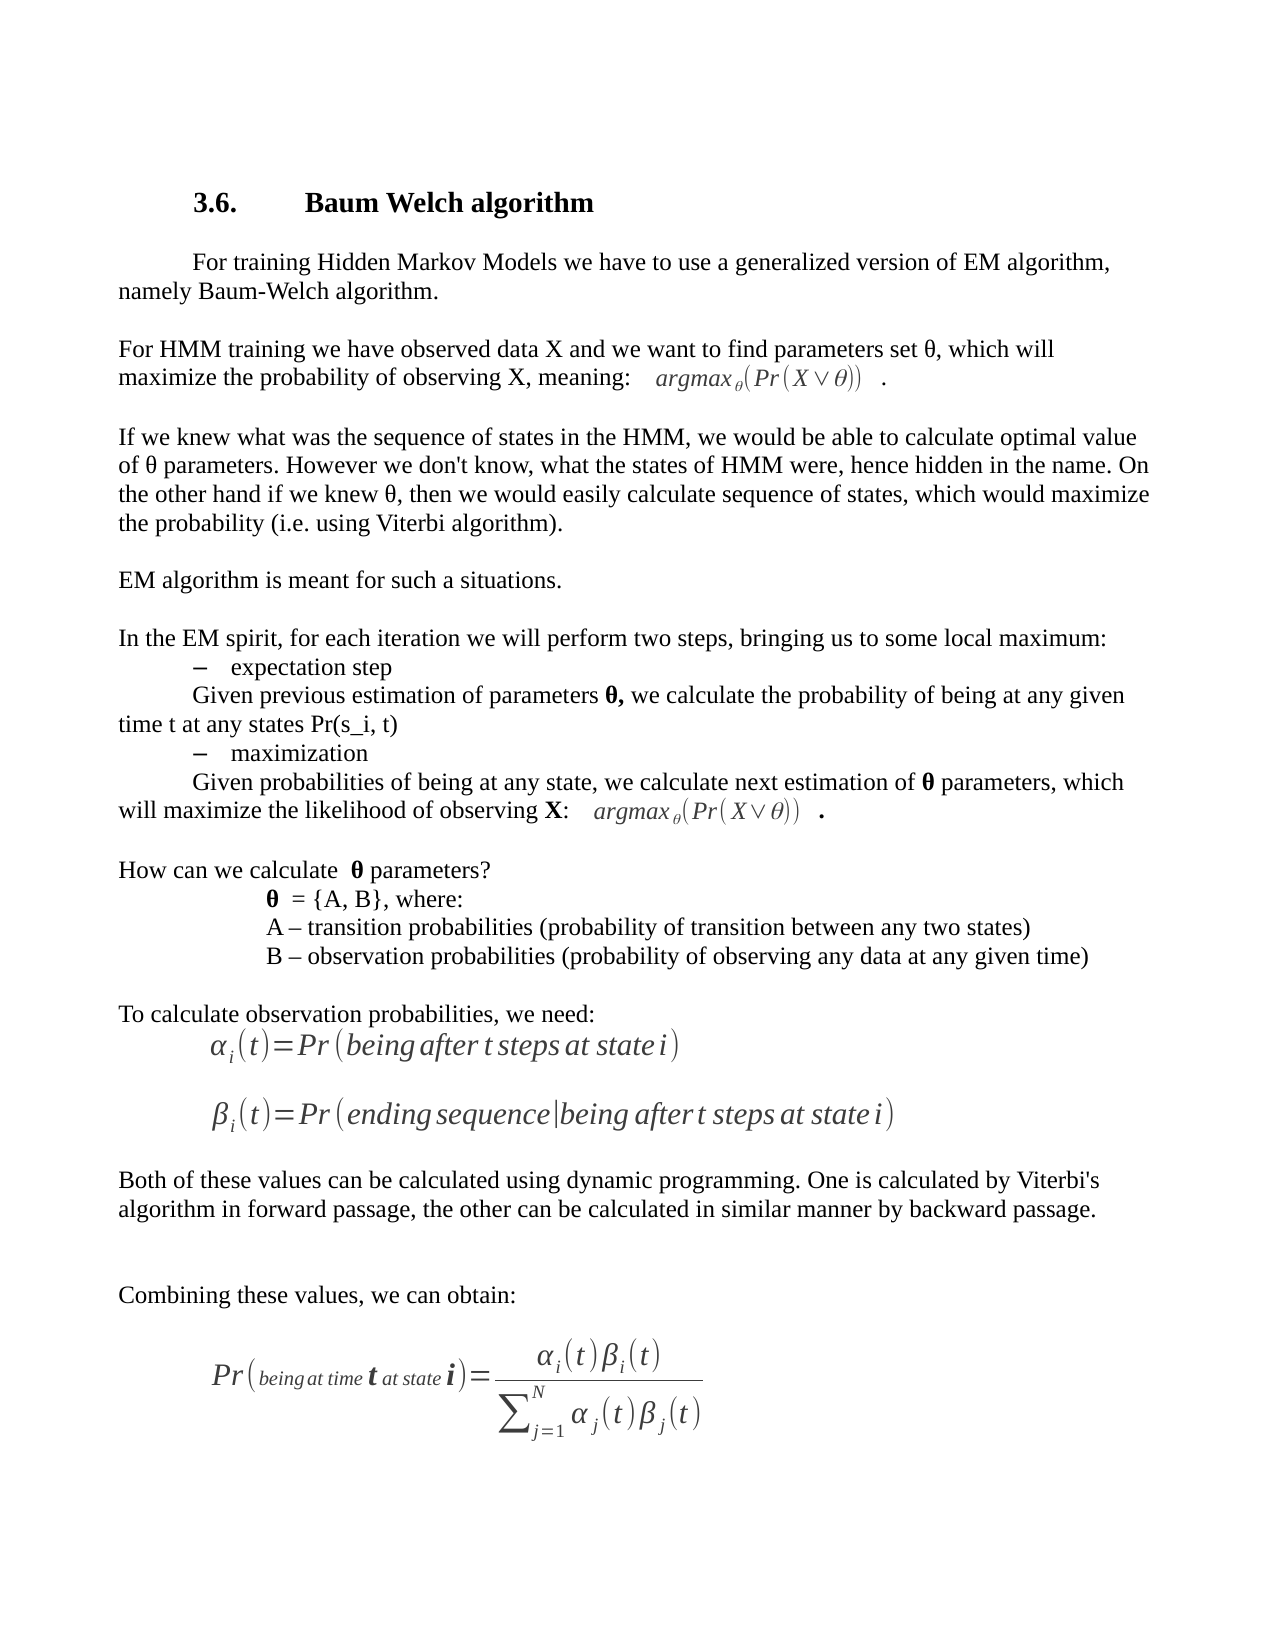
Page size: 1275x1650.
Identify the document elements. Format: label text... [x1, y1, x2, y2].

text For HMM training we have observed data X and we want to find parameters set θ, which will maximize the probability of observing X, meaning: . [118, 334, 1157, 393]
text EM algorithm is meant for such a situations. [118, 566, 1157, 594]
text Given previous estimation of parameters θ, we calculate the probability of being at any given time t at any states Pr(s_i, t) [118, 681, 1157, 738]
text Combining these values, we can obtain: [118, 1280, 1157, 1309]
text In the EM spirit, for each iteration we will perform two steps, bringing us to some local maximum: [118, 623, 1157, 652]
list Baum Welch algorithm [193, 185, 1157, 219]
text A – transition probabilities (probability of transition between any two states) [118, 912, 1157, 941]
text For training Hidden Markov Models we have to use a generalized version of EM algorithm, namely Baum-Welch algorithm. [118, 247, 1157, 305]
text B – observation probabilities (probability of observing any data at any given time) [118, 941, 1157, 970]
text How can we calculate θ parameters? [118, 855, 1157, 884]
list maximization [193, 738, 1157, 767]
text If we knew what was the sequence of states in the HMM, we would be able to calculate optimal value of θ parameters. However we don't know, what the states of HMM were, hence hidden in the name. On the other hand if we knew θ, then we would easily calculate sequence of states, which would maximize the probability (i.e. using Viterbi algorithm). [118, 422, 1157, 537]
text Both of these values can be calculated using dynamic programming. One is calculated by Viterbi's algorithm in forward passage, the other can be calculated in similar manner by backward passage. [118, 1165, 1157, 1222]
text Given probabilities of being at any state, we calculate next estimation of θ parameters, which will maximize the likelihood of observing X: . [118, 767, 1157, 826]
list expectation step [193, 652, 1157, 681]
text To calculate observation probabilities, we need: [118, 999, 1157, 1027]
text θ = {A, B}, where: [118, 884, 1157, 912]
